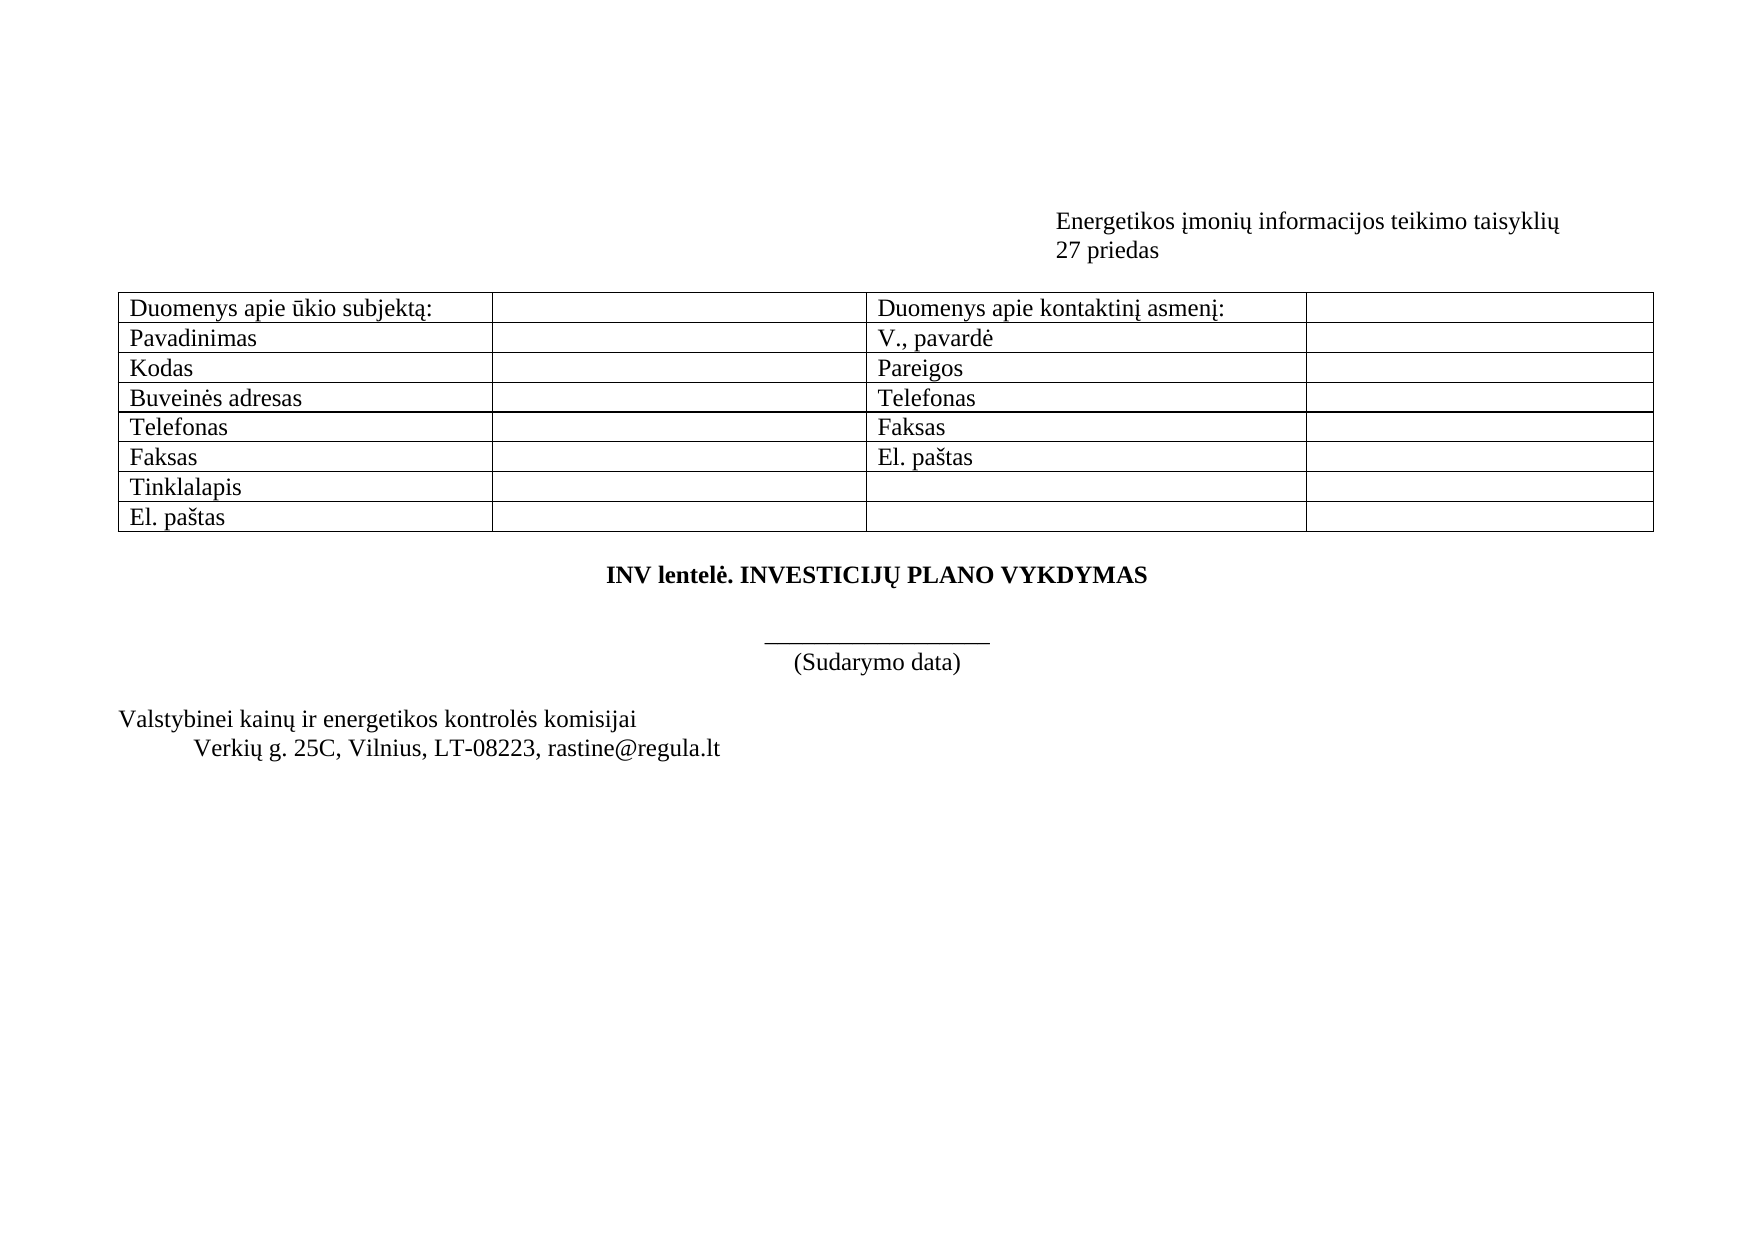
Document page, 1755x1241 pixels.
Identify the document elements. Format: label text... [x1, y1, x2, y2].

table_header [1307, 293, 1653, 322]
table_cell Telefonas [119, 413, 492, 441]
table_cell El. paštas [119, 502, 492, 531]
text INV lentelė. INVESTICIJŲ PLANO VYKDYMAS [118, 560, 1636, 589]
table_cell Faksas [867, 413, 1306, 441]
table_cell [1307, 502, 1653, 531]
table_cell [1307, 353, 1653, 382]
table_cell [1307, 383, 1653, 411]
table_header [493, 293, 866, 322]
table_header Duomenys apie ūkio subjektą: [119, 293, 492, 322]
table_cell [493, 413, 866, 441]
table_cell [493, 323, 866, 352]
table_cell Pavadinimas [119, 323, 492, 352]
text __________________ [118, 618, 1636, 647]
text Verkių g. 25C, Vilnius, LT-08223, rastine@regula.lt [193, 733, 1636, 762]
table_cell [1307, 442, 1653, 471]
table_cell [493, 502, 866, 531]
text (Sudarymo data) [118, 647, 1636, 675]
table_cell Pareigos [867, 353, 1306, 382]
table_cell Telefonas [867, 383, 1306, 411]
table_cell El. paštas [867, 442, 1306, 471]
table_cell [493, 383, 866, 411]
table_cell [493, 472, 866, 501]
text Valstybinei kainų ir energetikos kontrolės komisijai [118, 704, 1636, 733]
table_cell [1307, 323, 1653, 352]
table_cell [493, 353, 866, 382]
table_cell Kodas [119, 353, 492, 382]
table_cell Buveinės adresas [119, 383, 492, 411]
table_header Duomenys apie kontaktinį asmenį: [867, 293, 1306, 322]
table_cell V., pavardė [867, 323, 1306, 352]
table_cell Faksas [119, 442, 492, 471]
table_cell [867, 472, 1306, 501]
table_cell [1307, 413, 1653, 441]
table_cell Tinklalapis [119, 472, 492, 501]
table_cell [867, 502, 1306, 531]
table_cell [1307, 472, 1653, 501]
text 27 priedas [1056, 235, 1636, 263]
table_cell [493, 442, 866, 471]
text Energetikos įmonių informacijos teikimo taisyklių [1056, 206, 1636, 235]
